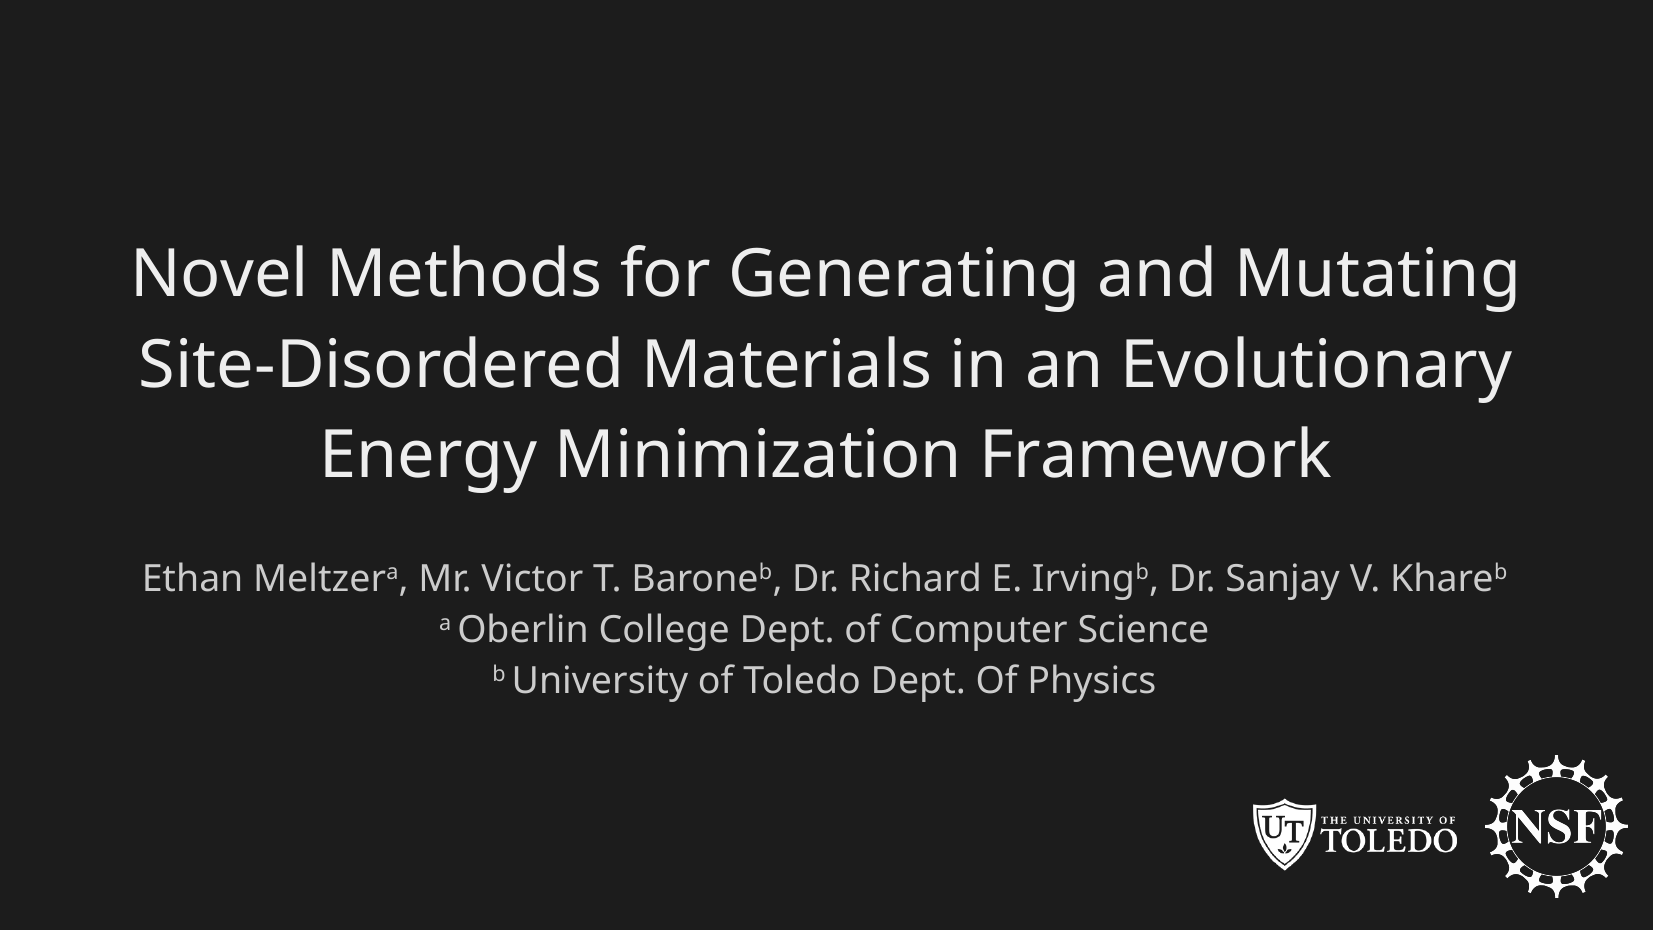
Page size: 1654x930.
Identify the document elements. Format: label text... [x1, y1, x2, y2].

text_box Ethan Meltzera, Mr. Victor T. Baroneb, Dr. Richard E. Irvingb, Dr. Sanjay V. Khareb a Oberlin College Dept. of Computer Science b University of Toledo Dept. Of Physics [112, 544, 1537, 713]
subtitle Novel Methods for Generating and Mutating Site-Disordered Materials in an Evolutionary Energy Minimization Framework [82, 224, 1571, 589]
picture [1237, 753, 1653, 900]
